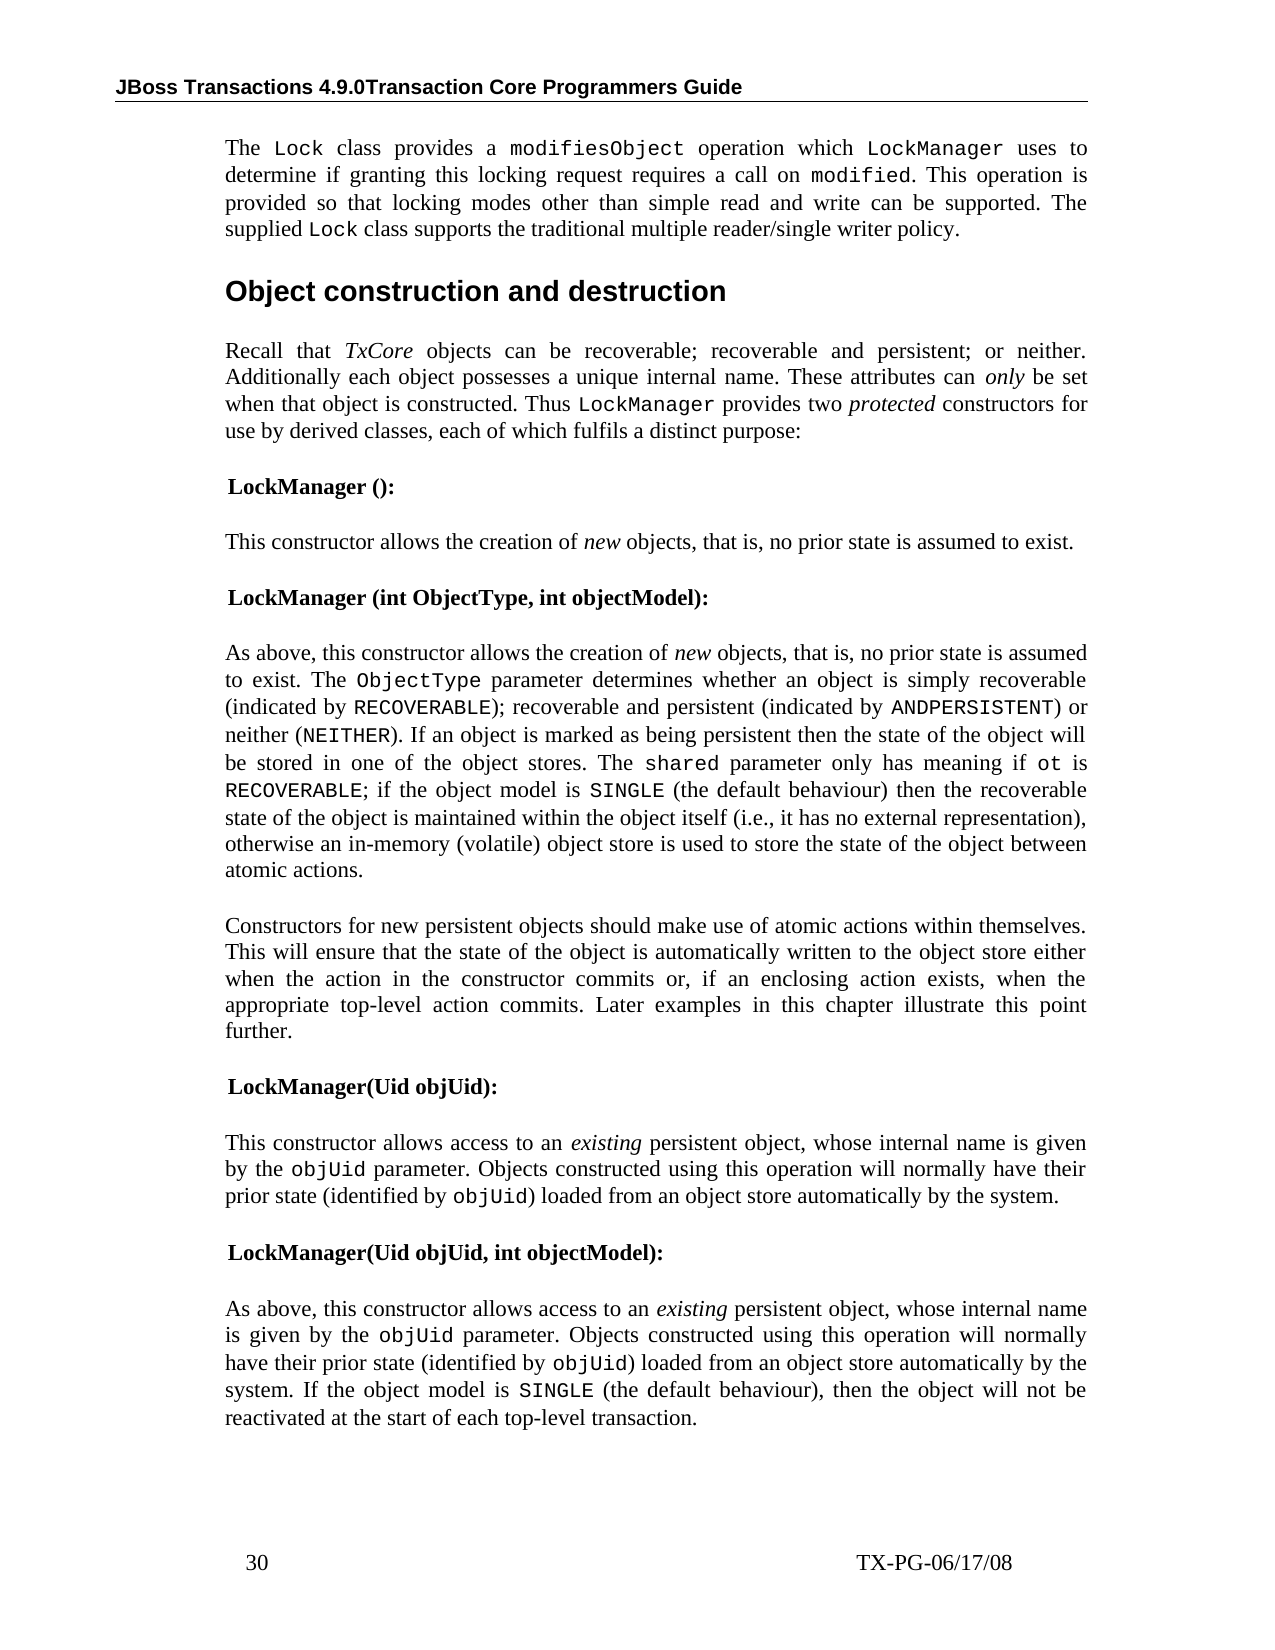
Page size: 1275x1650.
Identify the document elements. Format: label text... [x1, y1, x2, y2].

text Constructors for new persistent objects should make use of atomic actions within themselves. This will ensure that the state of the object is automatically written to the object store either when the action in the constructor commits or, if an enclosing action exists, when the appropriate top-level action commits. Later examples in this chapter illustrate this point further. [225, 912, 1088, 1044]
subtitle Object construction and destruction [225, 274, 1088, 308]
text LockManager(Uid objUid): [228, 1073, 1088, 1099]
text The Lock class provides a modifiesObject operation which LockManager uses to determine if granting this locking request requires a call on modified. This operation is provided so that locking modes other than simple read and write can be supported. The supplied Lock class supports the traditional multiple reader/single writer policy. [225, 134, 1088, 243]
text As above, this constructor allows access to an existing persistent object, whose internal name is given by the objUid parameter. Objects constructed using this operation will normally have their prior state (identified by objUid) loaded from an object store automatically by the system. If the object model is SINGLE (the default behaviour), then the object will not be reactivated at the start of each top-level transaction. [225, 1295, 1088, 1430]
text As above, this constructor allows the creation of new objects, that is, no prior state is assumed to exist. The ObjectType parameter determines whether an object is simply recoverable (indicated by RECOVERABLE); recoverable and persistent (indicated by ANDPERSISTENT) or neither (NEITHER). If an object is marked as being persistent then the state of the object will be stored in one of the object stores. The shared parameter only has meaning if ot is RECOVERABLE; if the object model is SINGLE (the default behaviour) then the recoverable state of the object is maintained within the object itself (i.e., it has no external representation), otherwise an in-memory (volatile) object store is used to store the state of the object between atomic actions. [225, 639, 1088, 883]
text LockManager (int ObjectType, int objectModel): [228, 584, 1088, 610]
text This constructor allows the creation of new objects, that is, no prior state is assumed to exist. [225, 528, 1088, 555]
text Recall that TxCore objects can be recoverable; recoverable and persistent; or neither. Additionally each object possesses a unique internal name. These attributes can only be set when that object is constructed. Thus LockManager provides two protected constructors for use by derived classes, each of which fulfils a distinct purpose: [225, 337, 1088, 444]
text LockManager (): [228, 473, 1088, 499]
text LockManager(Uid objUid, int objectModel): [228, 1239, 1088, 1266]
text This constructor allows access to an existing persistent object, whose internal name is given by the objUid parameter. Objects constructed using this operation will normally have their prior state (identified by objUid) loaded from an object store automatically by the system. [225, 1128, 1088, 1210]
